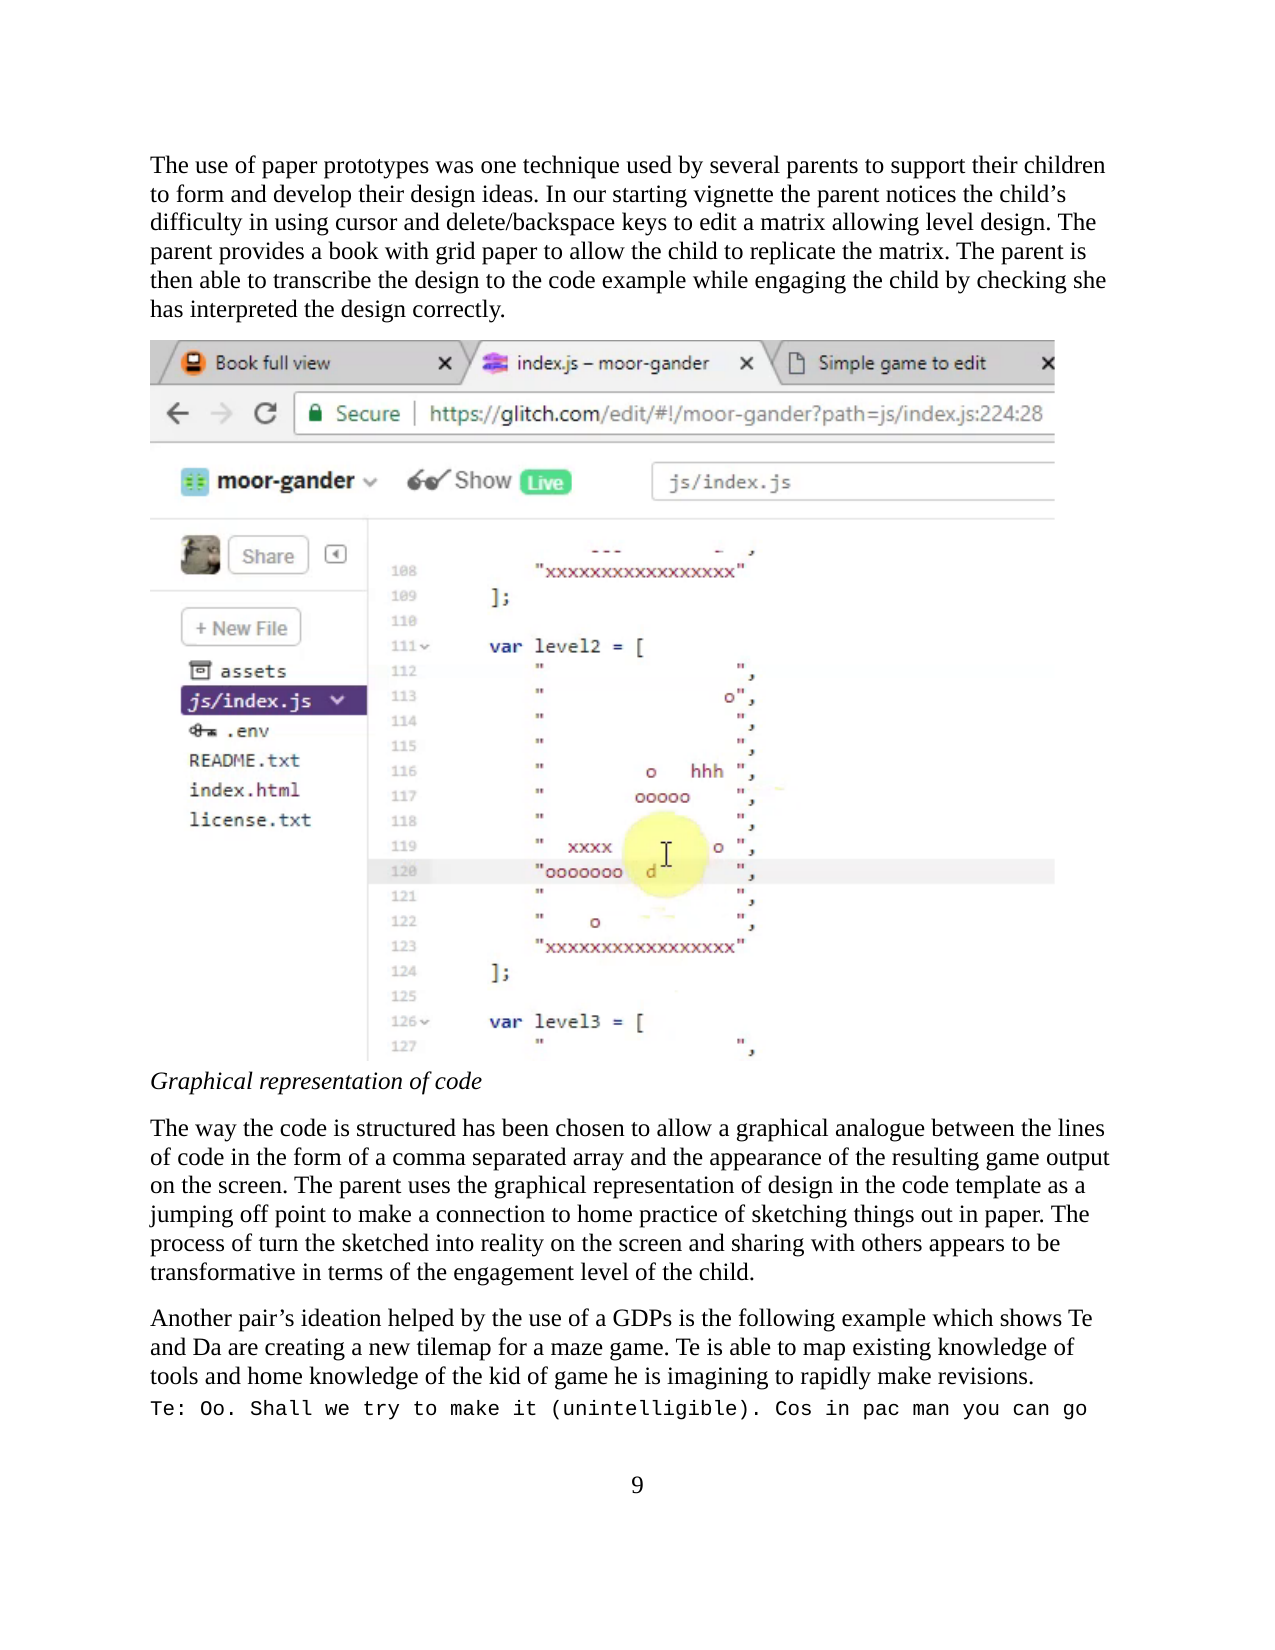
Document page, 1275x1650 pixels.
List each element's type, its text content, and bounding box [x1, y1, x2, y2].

text Graphical representation of code [150, 1061, 1125, 1095]
text Another pair’s ideation helped by the use of a GDPs is the following example which shows Te and Da are creating a new tilemap for a maze game. Te is able to map existing knowledge of tools and home knowledge of the kid of game he is imagining to rapidly make revisions. [150, 1303, 1125, 1389]
text The way the code is structured has been chosen to allow a graphical analogue between the lines of code in the form of a comma separated array and the appearance of the resulting game output on the screen. The parent uses the graphical representation of design in the code template as a jumping off point to make a connection to home practice of sketching things out in paper. The process of turn the sketched into reality on the screen and sharing with others appears to be transformative in terms of the engagement level of the child. [150, 1113, 1125, 1285]
text Te: Oo. Shall we try to make it (unintelligible). Cos in pac man you can go [150, 1398, 1125, 1422]
text The use of paper prototypes was one technique used by several parents to support their children to form and develop their design ideas. In our starting vignette the parent notices the child’s difficulty in using cursor and delete/backspace keys to edit a matrix allowing level design. The parent provides a book with grid paper to allow the child to replicate the matrix. The parent is then able to transcribe the design to the code example while engaging the child by checking she has interpreted the design correctly. [150, 150, 1125, 322]
picture [150, 340, 1055, 1061]
